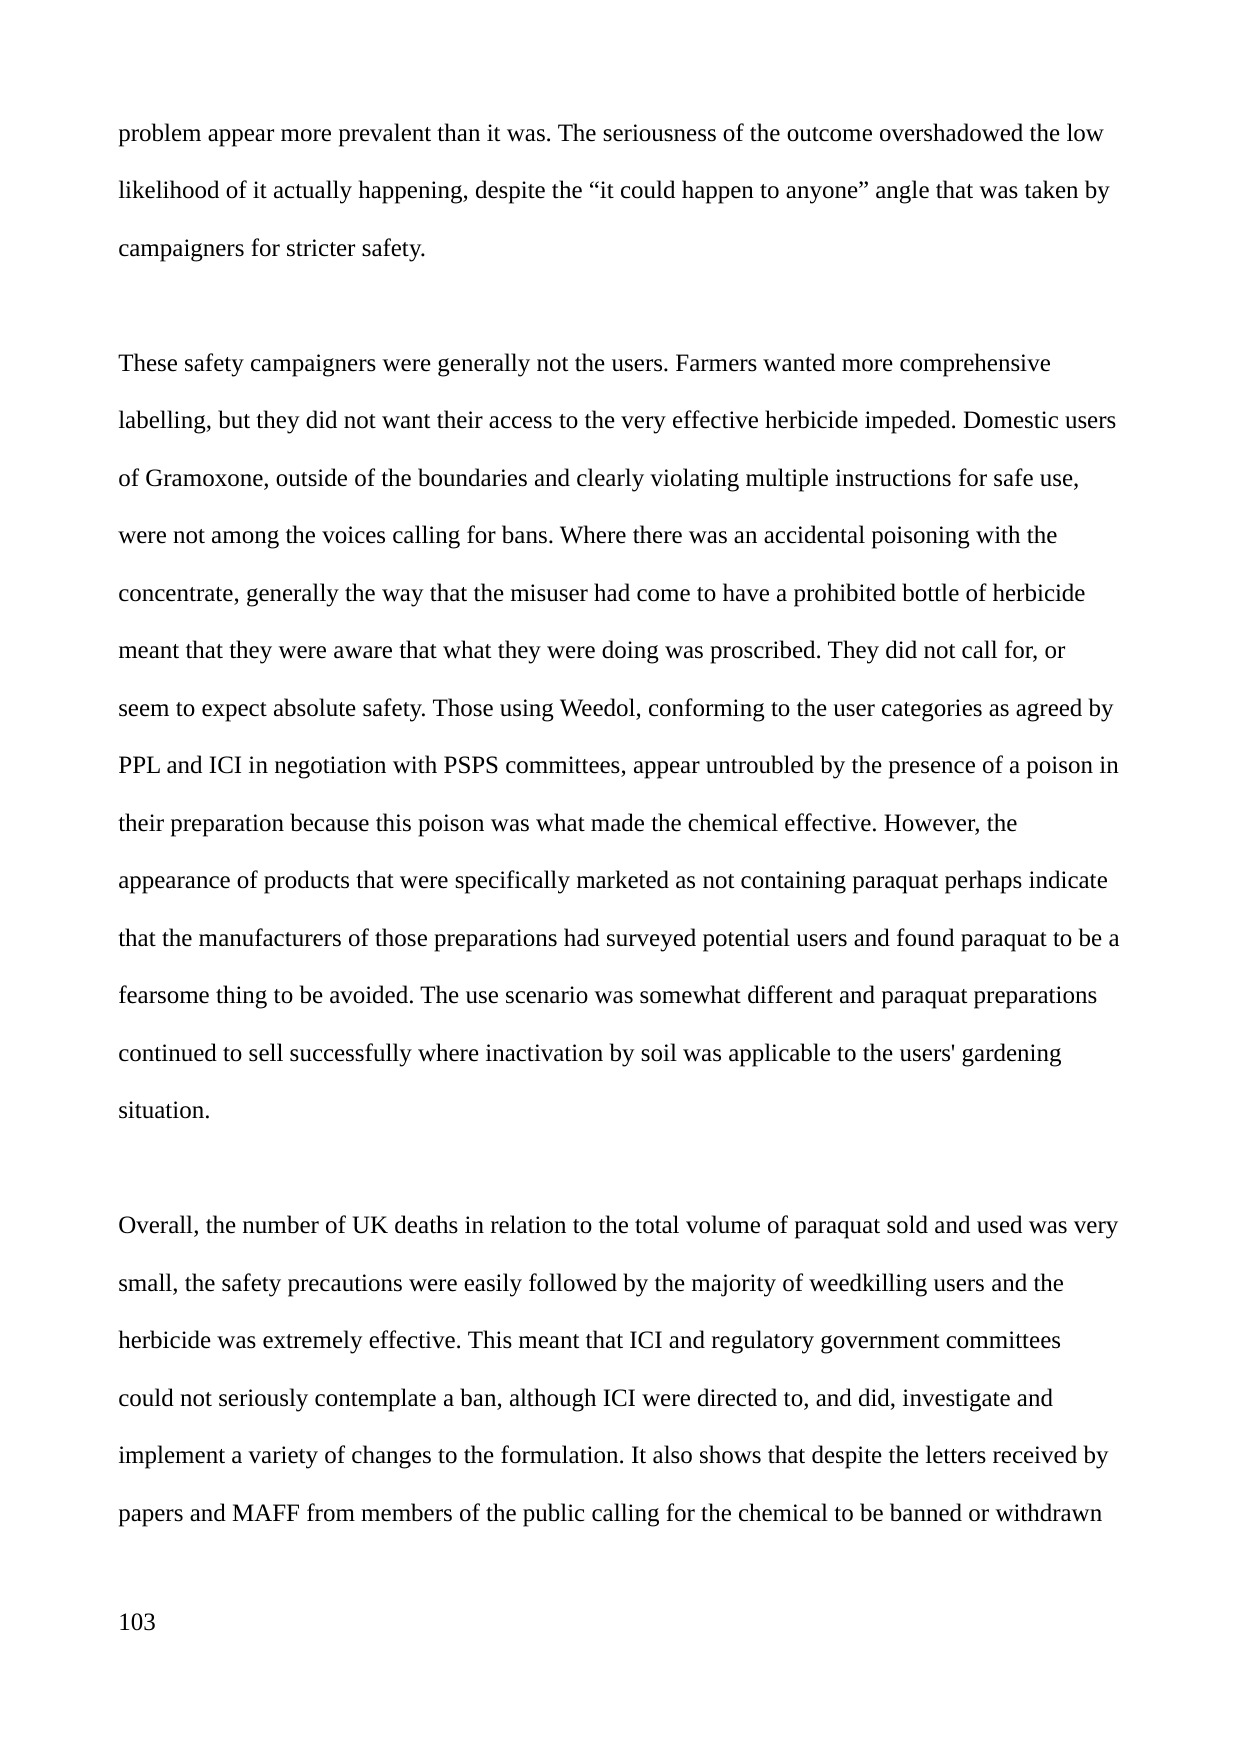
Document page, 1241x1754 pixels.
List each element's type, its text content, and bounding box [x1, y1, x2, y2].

text problem appear more prevalent than it was. The seriousness of the outcome overshadowed the low likelihood of it actually happening, despite the “it could happen to anyone” angle that was taken by campaigners for stricter safety. [118, 118, 1122, 262]
text These safety campaigners were generally not the users. Farmers wanted more comprehensive labelling, but they did not want their access to the very effective herbicide impeded. Domestic users of Gramoxone, outside of the boundaries and clearly violating multiple instructions for safe use, were not among the voices calling for bans. Where there was an accidental poisoning with the concentrate, generally the way that the misuser had come to have a prohibited bottle of herbicide meant that they were aware that what they were doing was proscribed. They did not call for, or seem to expect absolute safety. Those using Weedol, conforming to the user categories as agreed by PPL and ICI in negotiation with PSPS committees, appear untroubled by the presence of a poison in their preparation because this poison was what made the chemical effective. However, the appearance of products that were specifically marketed as not containing paraquat perhaps indicate that the manufacturers of those preparations had surveyed potential users and found paraquat to be a fearsome thing to be avoided. The use scenario was somewhat different and paraquat preparations continued to sell successfully where inactivation by soil was applicable to the users' gardening situation. [118, 348, 1122, 1124]
text Overall, the number of UK deaths in relation to the total volume of paraquat sold and used was very small, the safety precautions were easily followed by the majority of weedkilling users and the herbicide was extremely effective. This meant that ICI and regulatory government committees could not seriously contemplate a ban, although ICI were directed to, and did, investigate and implement a variety of changes to the formulation. It also shows that despite the letters received by papers and MAFF from members of the public calling for the chemical to be banned or withdrawn [118, 1211, 1122, 1527]
